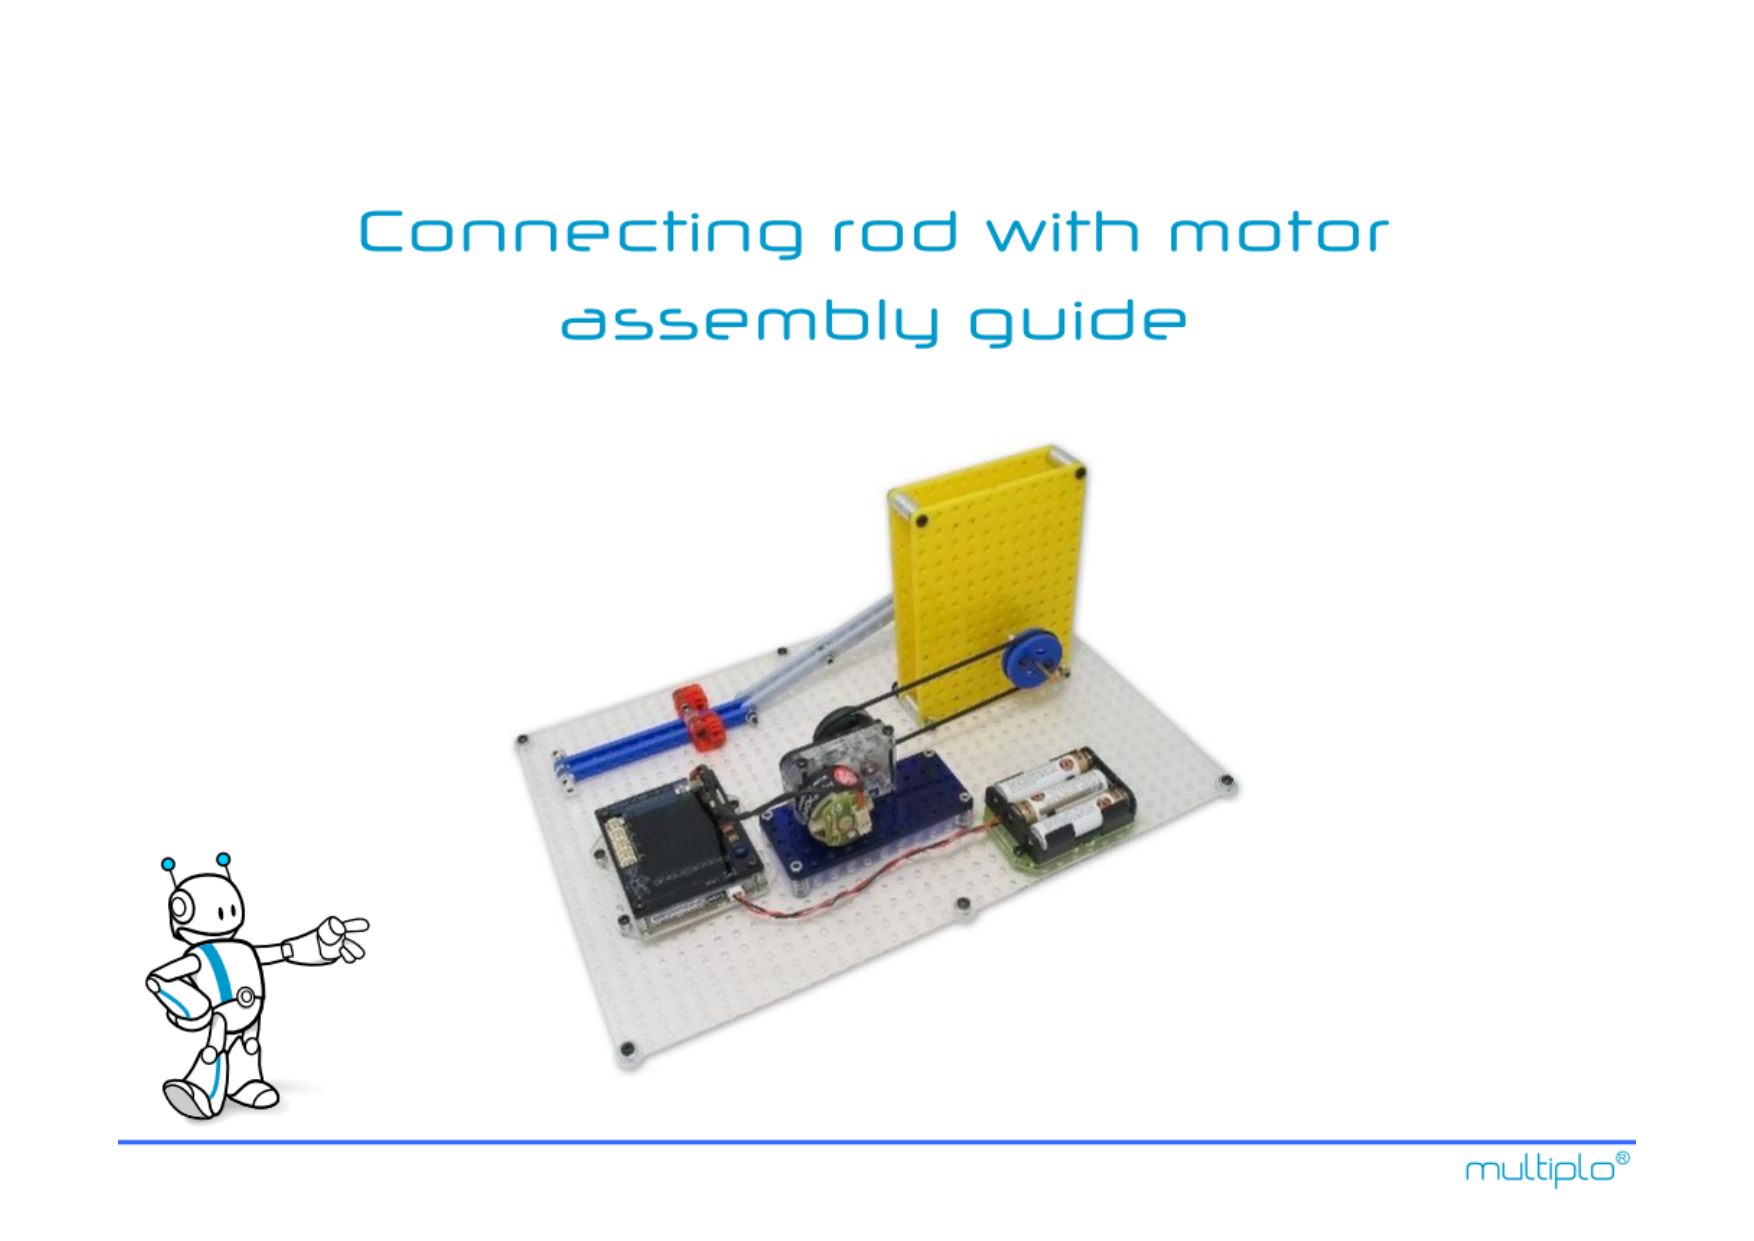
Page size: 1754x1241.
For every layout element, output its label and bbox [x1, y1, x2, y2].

picture [118, 118, 1636, 1192]
